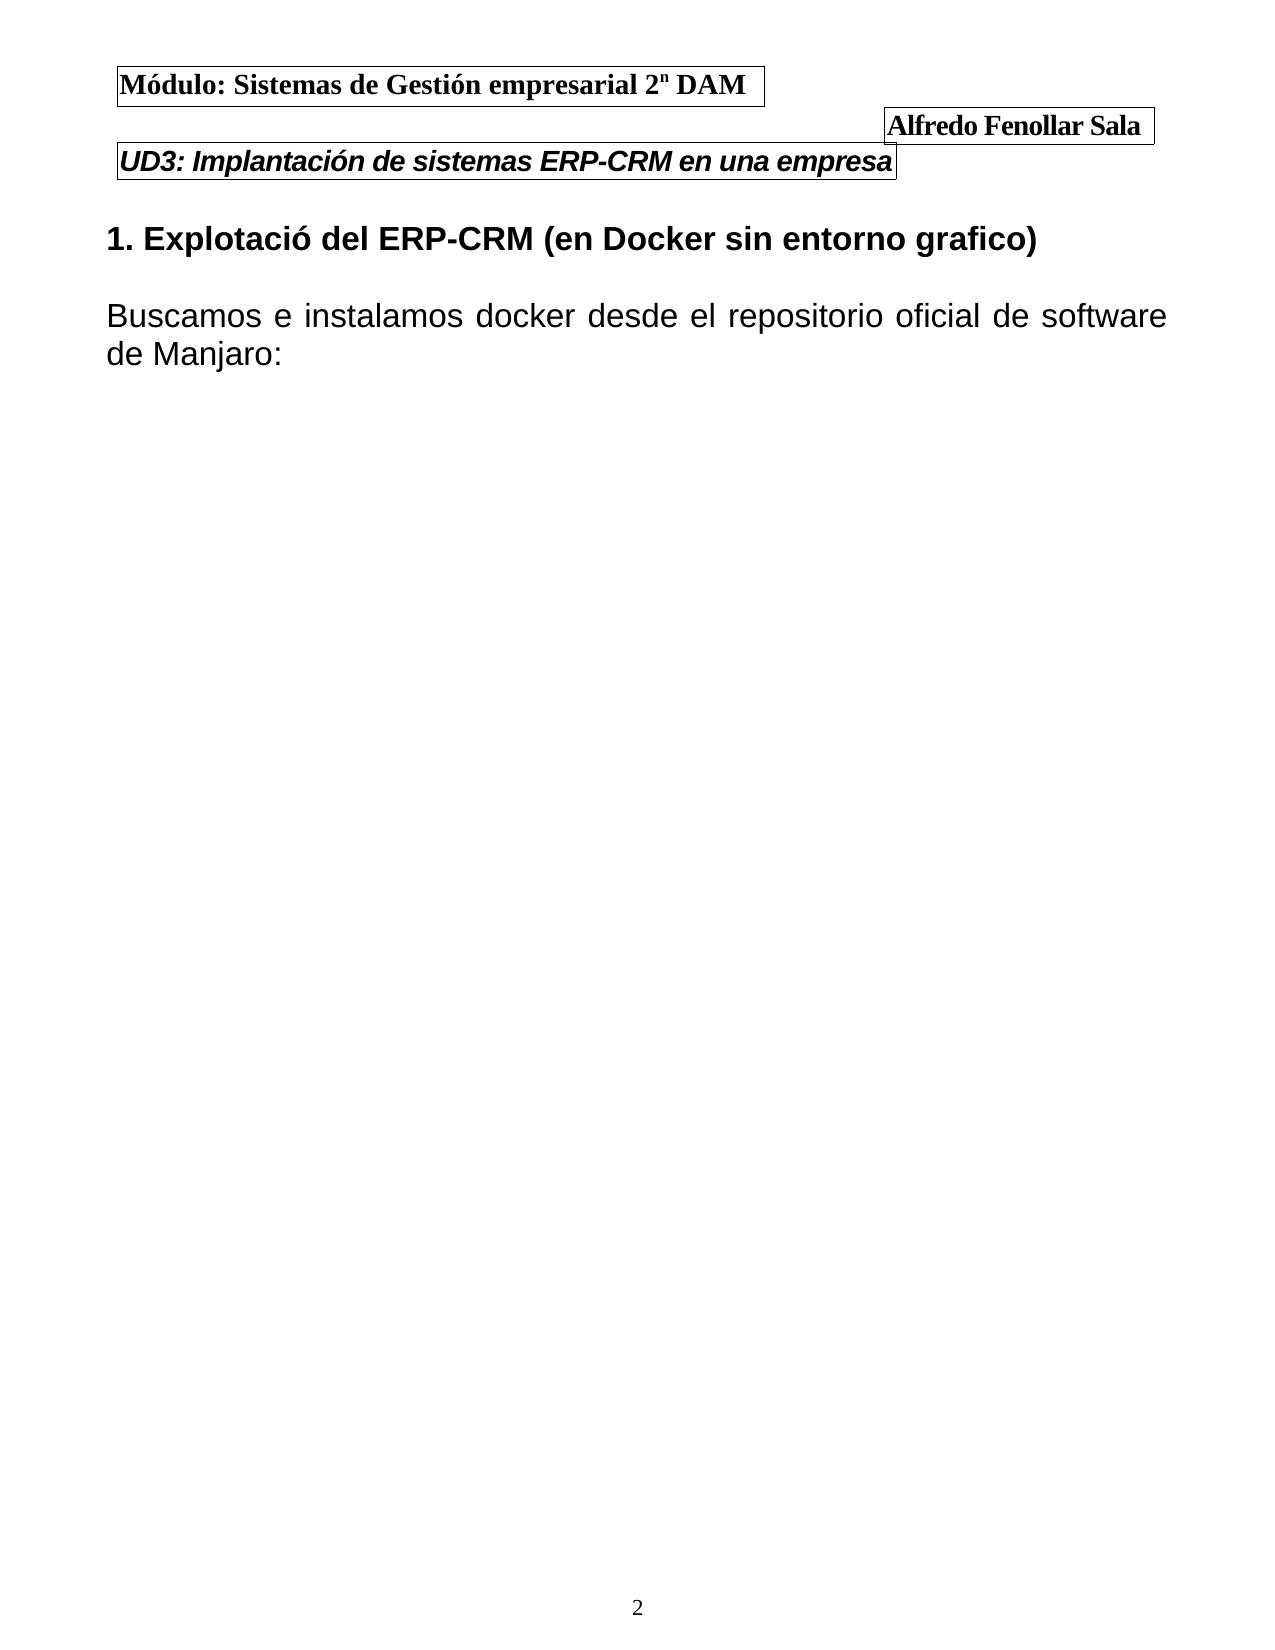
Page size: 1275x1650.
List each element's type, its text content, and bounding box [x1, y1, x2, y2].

text Buscamos e instalamos docker desde el repositorio oficial de software de Manjaro: [106, 296, 1169, 372]
text 1. Explotació del ERP-CRM (en Docker sin entorno grafico) [106, 219, 1169, 257]
